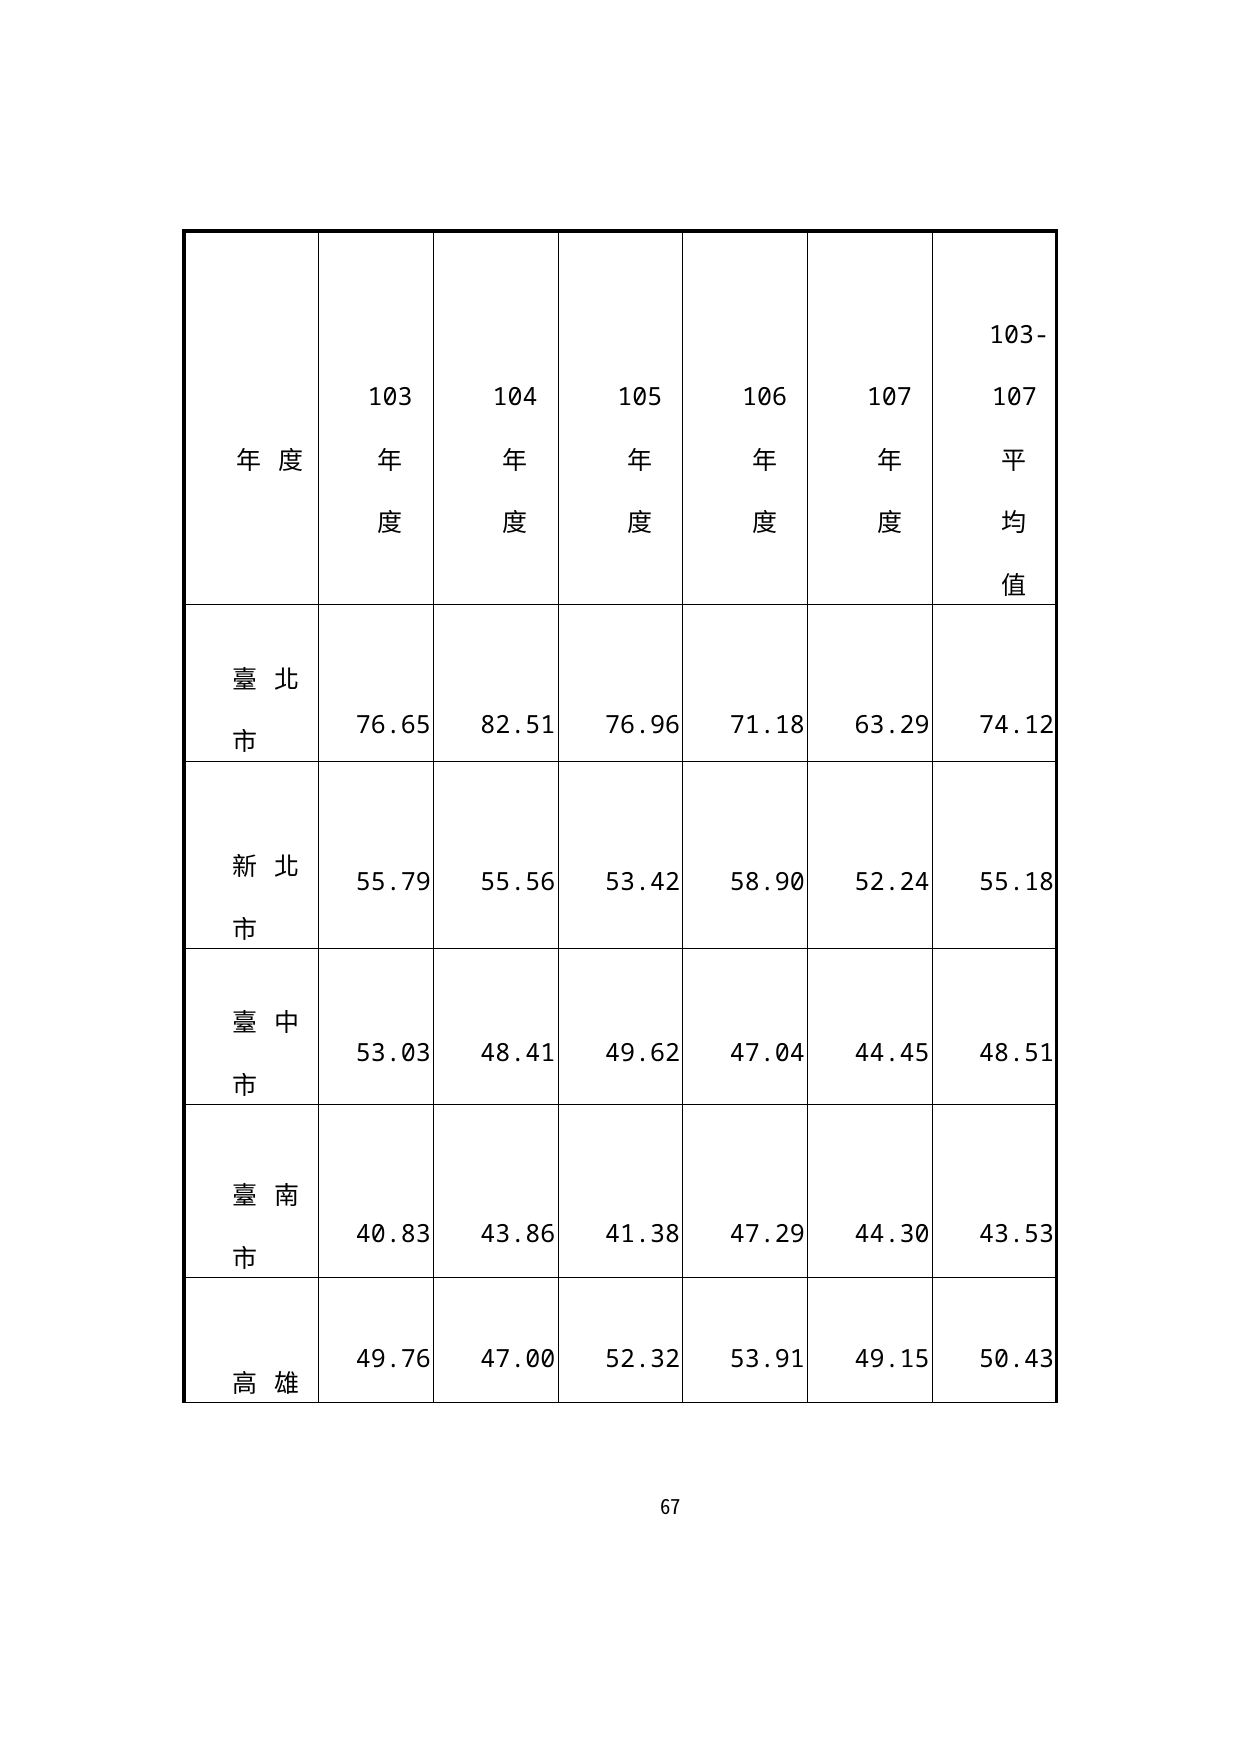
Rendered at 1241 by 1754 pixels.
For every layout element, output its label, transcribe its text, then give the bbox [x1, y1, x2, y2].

table_cell 52.24 [808, 762, 932, 948]
table_cell 47.29 [683, 1105, 807, 1277]
table_cell 臺南市 [186, 1105, 318, 1277]
table_cell 63.29 [808, 605, 932, 761]
table_cell 43.86 [434, 1105, 558, 1277]
table_cell 76.96 [559, 605, 682, 761]
table_cell 47.04 [683, 949, 807, 1104]
table_header 106年度 [683, 233, 807, 604]
table_header 107年度 [808, 233, 932, 604]
table_cell 48.41 [434, 949, 558, 1104]
table_cell 44.30 [808, 1105, 932, 1277]
table_cell 74.12 [933, 605, 1055, 761]
table_cell 41.38 [559, 1105, 682, 1277]
table_header 105年度 [559, 233, 682, 604]
table_header 103-107 平均值 [933, 233, 1055, 604]
table_cell 82.51 [434, 605, 558, 761]
table_cell 44.45 [808, 949, 932, 1104]
table_cell 高雄 [186, 1278, 318, 1402]
table_header 103年度 [319, 233, 433, 604]
table_cell 50.43 [933, 1278, 1055, 1402]
table_cell 76.65 [319, 605, 433, 761]
table_cell 47.00 [434, 1278, 558, 1402]
table_header 104年度 [434, 233, 558, 604]
table_cell 53.42 [559, 762, 682, 948]
table_cell 49.15 [808, 1278, 932, 1402]
table_header 年度 [186, 233, 318, 604]
table_cell 55.79 [319, 762, 433, 948]
table_cell 49.62 [559, 949, 682, 1104]
table_cell 43.53 [933, 1105, 1055, 1277]
table_cell 40.83 [319, 1105, 433, 1277]
table_cell 53.03 [319, 949, 433, 1104]
table_cell 52.32 [559, 1278, 682, 1402]
table_cell 55.56 [434, 762, 558, 948]
table_cell 臺北市 [186, 605, 318, 761]
table_cell 71.18 [683, 605, 807, 761]
table_cell 53.91 [683, 1278, 807, 1402]
table_cell 新北市 [186, 762, 318, 948]
table_cell 58.90 [683, 762, 807, 948]
table_cell 臺中市 [186, 949, 318, 1104]
table_cell 49.76 [319, 1278, 433, 1402]
table_cell 48.51 [933, 949, 1055, 1104]
table_cell 55.18 [933, 762, 1055, 948]
